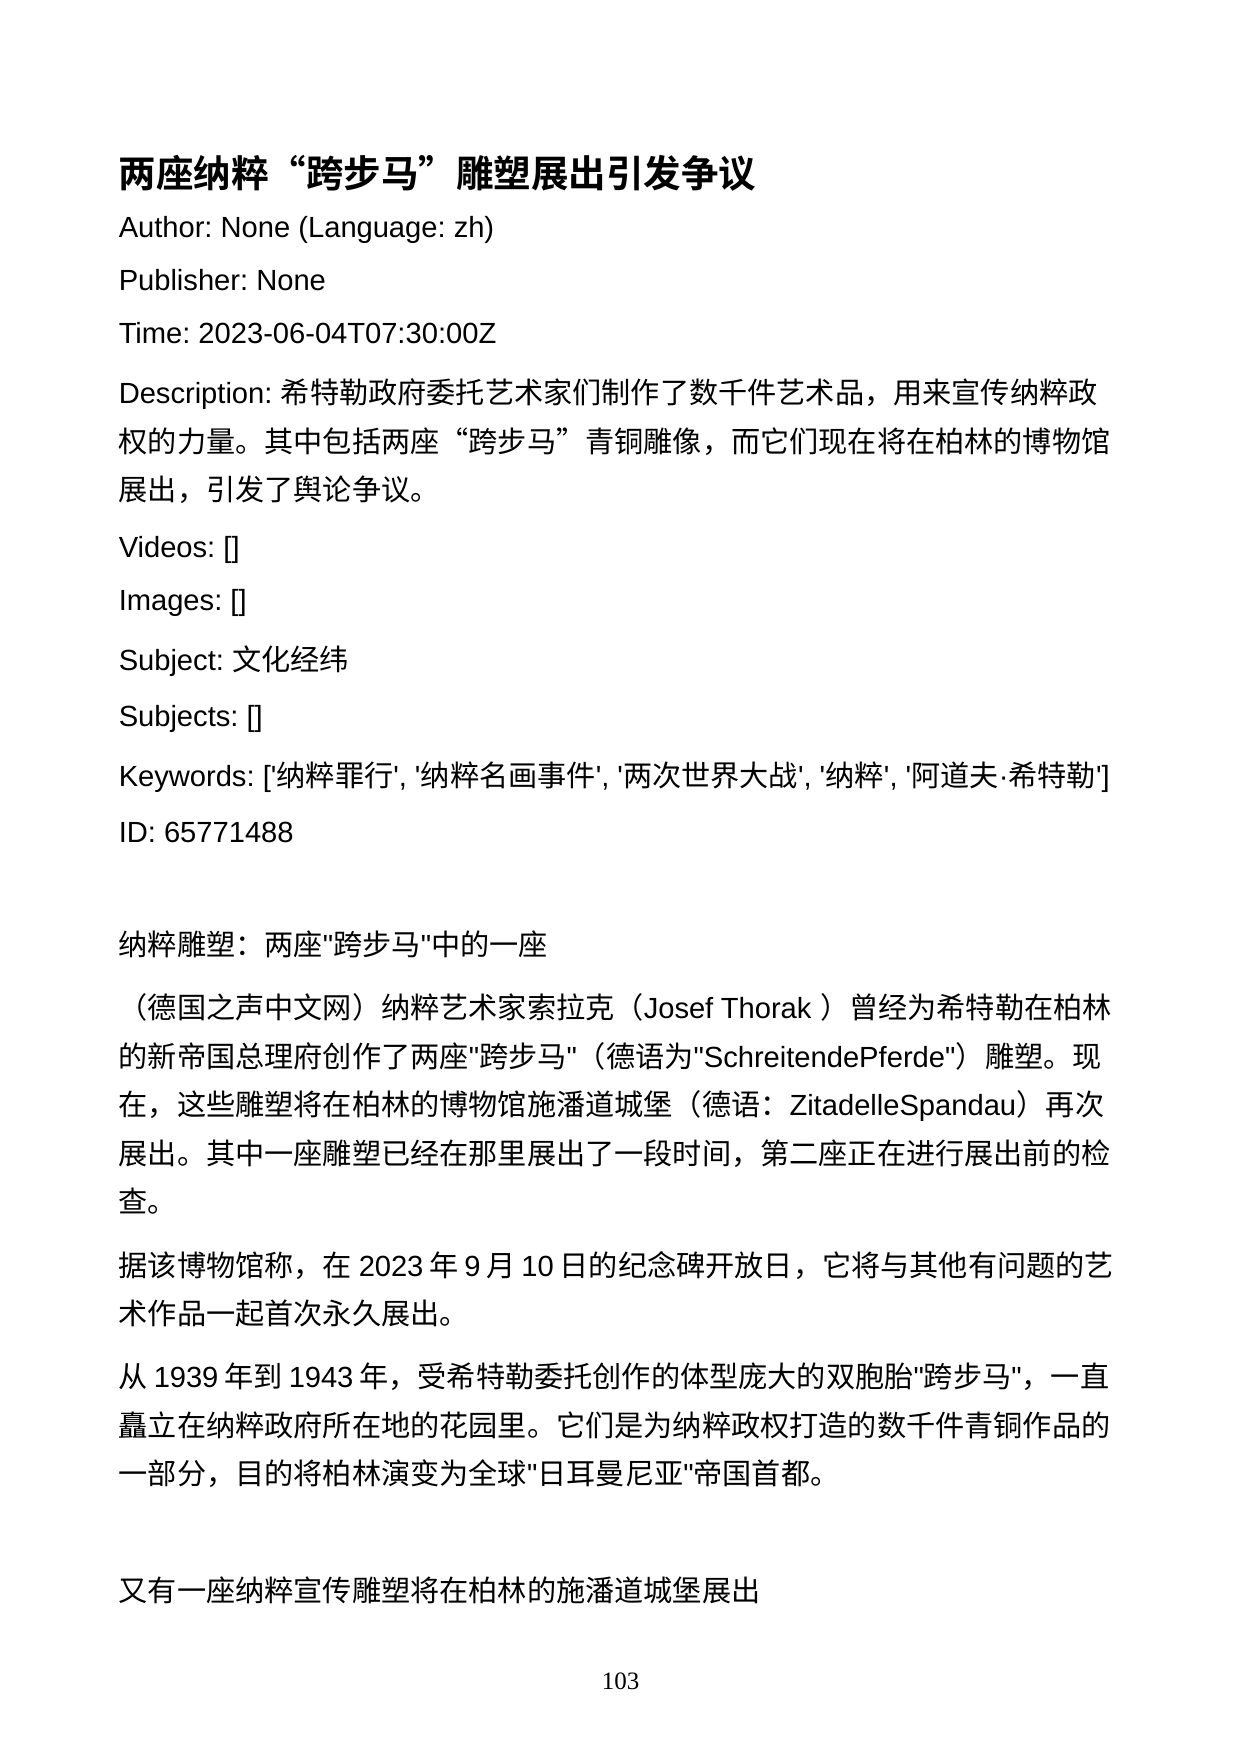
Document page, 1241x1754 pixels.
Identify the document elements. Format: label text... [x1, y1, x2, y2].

text Images: [] [118, 583, 1122, 617]
text Subjects: [] [118, 699, 1122, 733]
text Description: 希特勒政府委托艺术家们制作了数千件艺术品，用来宣传纳粹政权的力量。其中包括两座“跨步马”青铜雕像，而它们现在将在柏林的博物馆展出，引发了舆论争议。 [118, 370, 1122, 509]
text 纳粹雕塑：两座"跨步马"中的一座 [118, 922, 1122, 964]
text 从1939年到1943年，受希特勒委托创作的体型庞大的双胞胎"跨步马"，一直矗立在纳粹政府所在地的花园里。它们是为纳粹政权打造的数千件青铜作品的一部分，目的将柏林演变为全球"日耳曼尼亚"帝国首都。 [118, 1354, 1122, 1493]
text 据该博物馆称，在 2023年9月10日的纪念碑开放日，它将与其他有问题的艺术作品一起首次永久展出。 [118, 1242, 1122, 1333]
text Publisher: None [118, 263, 1122, 297]
text Subject: 文化经纬 [118, 636, 1122, 678]
text Time: 2023-06-04T07:30:00Z [118, 317, 1122, 350]
text （德国之声中文网）纳粹艺术家索拉克（Josef Thorak ）曾经为希特勒在柏林的新帝国总理府创作了两座"跨步马"（德语为"SchreitendePferde"）雕塑。现在，这些雕塑将在柏林的博物馆施潘道城堡（德语：ZitadelleSpandau）再次展出。其中一座雕塑已经在那里展出了一段时间，第二座正在进行展出前的检查。 [118, 985, 1122, 1221]
text ID: 65771488 [118, 816, 1122, 849]
text Keywords: ['纳粹罪行', '纳粹名画事件', '两次世界大战', '纳粹', '阿道夫·希特勒'] [118, 752, 1122, 795]
text 又有一座纳粹宣传雕塑将在柏林的施潘道城堡展出 [118, 1567, 1122, 1609]
text Author: None (Language: zh) [118, 210, 1122, 244]
subtitle 两座纳粹“跨步马”雕塑展出引发争议 [118, 143, 1122, 198]
text Videos: [] [118, 530, 1122, 563]
